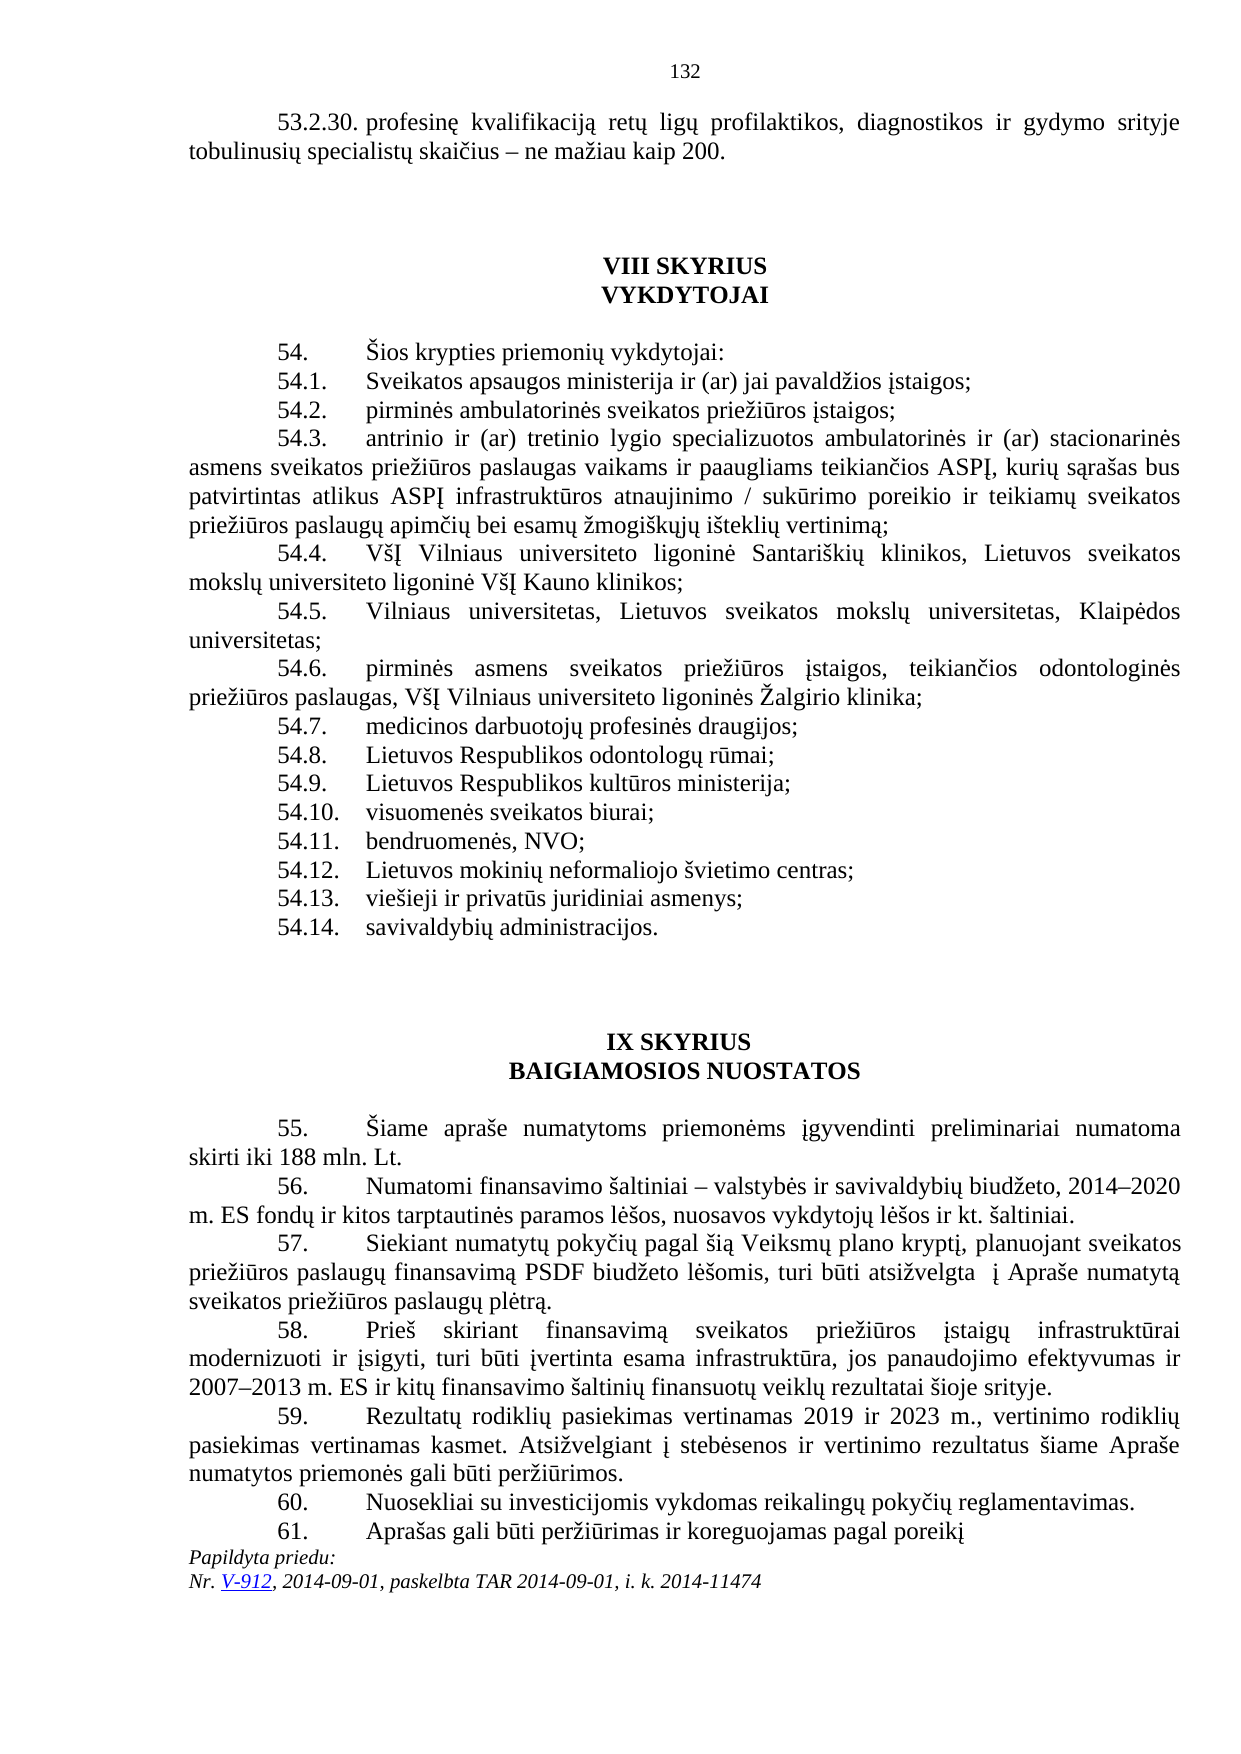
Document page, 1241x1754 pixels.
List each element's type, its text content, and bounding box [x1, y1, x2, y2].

text 54.9. Lietuvos Respublikos kultūros ministerija; [188, 768, 1181, 797]
text 58. Prieš skiriant finansavimą sveikatos priežiūros įstaigų infrastruktūrai modernizuoti ir įsigyti, turi būti įvertinta esama infrastruktūra, jos panaudojimo efektyvumas ir 2007–2013 m. ES ir kitų finansavimo šaltinių finansuotų veiklų rezultatai šioje srityje. [188, 1315, 1181, 1401]
text Nr. V-912, 2014-09-01, paskelbta TAR 2014-09-01, i. k. 2014-11474 [188, 1569, 1181, 1593]
text 59. Rezultatų rodiklių pasiekimas vertinamas 2019 ir 2023 m., vertinimo rodiklių pasiekimas vertinamas kasmet. Atsižvelgiant į stebėsenos ir vertinimo rezultatus šiame Apraše numatytos priemonės gali būti peržiūrimos. [188, 1401, 1181, 1487]
text 54.5. Vilniaus universitetas, Lietuvos sveikatos mokslų universitetas, Klaipėdos universitetas; [188, 596, 1181, 653]
text 54.12. Lietuvos mokinių neformaliojo švietimo centras; [188, 855, 1181, 883]
text IX SKYRIUS [188, 1027, 1181, 1056]
text Papildyta priedu: [188, 1545, 1181, 1569]
text 54.7. medicinos darbuotojų profesinės draugijos; [188, 711, 1181, 740]
text 54.8. Lietuvos Respublikos odontologų rūmai; [188, 740, 1181, 768]
text 55. Šiame apraše numatytoms priemonėms įgyvendinti preliminariai numatoma skirti iki 188 mln. Lt. [188, 1113, 1181, 1171]
text 54.11. bendruomenės, NVO; [188, 826, 1181, 855]
text 61. Aprašas gali būti peržiūrimas ir koreguojamas pagal poreikį [188, 1516, 1181, 1545]
text 57. Siekiant numatytų pokyčių pagal šią Veiksmų plano kryptį, planuojant sveikatos priežiūros paslaugų finansavimą PSDF biudžeto lėšomis, turi būti atsižvelgta į Apraše numatytą sveikatos priežiūros paslaugų plėtrą. [188, 1228, 1181, 1315]
text 53.2.30. profesinę kvalifikaciją retų ligų profilaktikos, diagnostikos ir gydymo srityje tobulinusių specialistų skaičius – ne mažiau kaip 200. [188, 107, 1181, 165]
text 54.4. VšĮ Vilniaus universiteto ligoninė Santariškių klinikos, Lietuvos sveikatos mokslų universiteto ligoninė VšĮ Kauno klinikos; [188, 538, 1181, 596]
text VYKDYTOJAI [188, 280, 1181, 308]
text 54.13. viešieji ir privatūs juridiniai asmenys; [188, 883, 1181, 912]
text VIII SKYRIUS [188, 251, 1181, 280]
text 54.10. visuomenės sveikatos biurai; [188, 797, 1181, 826]
text 54.2. pirminės ambulatorinės sveikatos priežiūros įstaigos; [188, 395, 1181, 423]
text 54. Šios krypties priemonių vykdytojai: [188, 337, 1181, 366]
text 60. Nuosekliai su investicijomis vykdomas reikalingų pokyčių reglamentavimas. [188, 1487, 1181, 1516]
text BAIGIAMOSIOS NUOSTATOS [188, 1056, 1181, 1085]
text 54.6. pirminės asmens sveikatos priežiūros įstaigos, teikiančios odontologinės priežiūros paslaugas, VšĮ Vilniaus universiteto ligoninės Žalgirio klinika; [188, 653, 1181, 711]
text 54.14. savivaldybių administracijos. [188, 912, 1181, 941]
text 54.3. antrinio ir (ar) tretinio lygio specializuotos ambulatorinės ir (ar) stacionarinės asmens sveikatos priežiūros paslaugas vaikams ir paaugliams teikiančios ASPĮ, kurių sąrašas bus patvirtintas atlikus ASPĮ infrastruktūros atnaujinimo / sukūrimo poreikio ir teikiamų sveikatos priežiūros paslaugų apimčių bei esamų žmogiškųjų išteklių vertinimą; [188, 423, 1181, 538]
text 56. Numatomi finansavimo šaltiniai – valstybės ir savivaldybių biudžeto, 2014–2020 m. ES fondų ir kitos tarptautinės paramos lėšos, nuosavos vykdytojų lėšos ir kt. šaltiniai. [188, 1171, 1181, 1228]
text 54.1. Sveikatos apsaugos ministerija ir (ar) jai pavaldžios įstaigos; [188, 366, 1181, 395]
